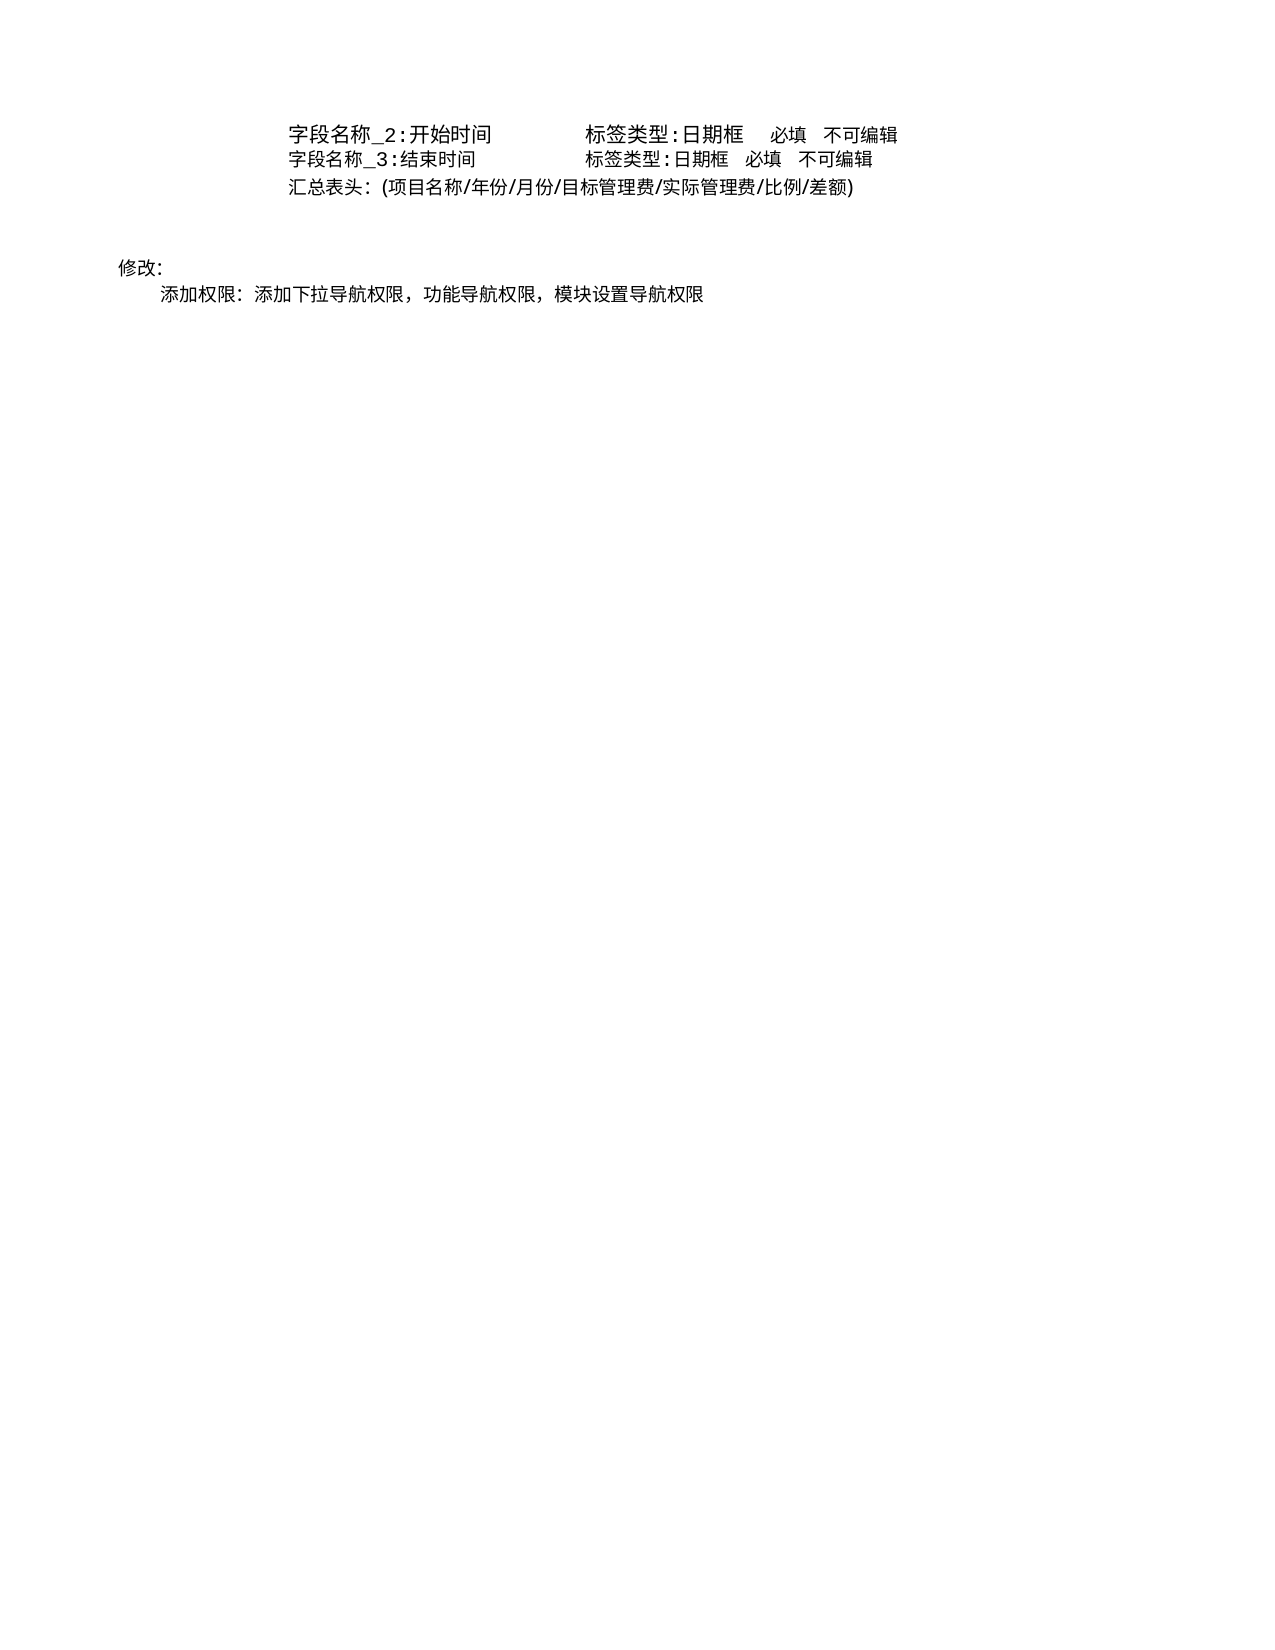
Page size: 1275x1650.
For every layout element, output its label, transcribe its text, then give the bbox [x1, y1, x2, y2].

text 添加权限：添加下拉导航权限，功能导航权限，模块设置导航权限 [118, 279, 1157, 308]
text 汇总表头：(项目名称/年份/月份/目标管理费/实际管理费/比例/差额) [118, 172, 1157, 201]
text 字段名称_2:开始时间 标签类型:日期框 必填 不可编辑 [118, 118, 1157, 148]
text 字段名称_3:结束时间 标签类型:日期框 必填 不可编辑 [118, 148, 1157, 172]
text 修改： [118, 258, 1157, 279]
